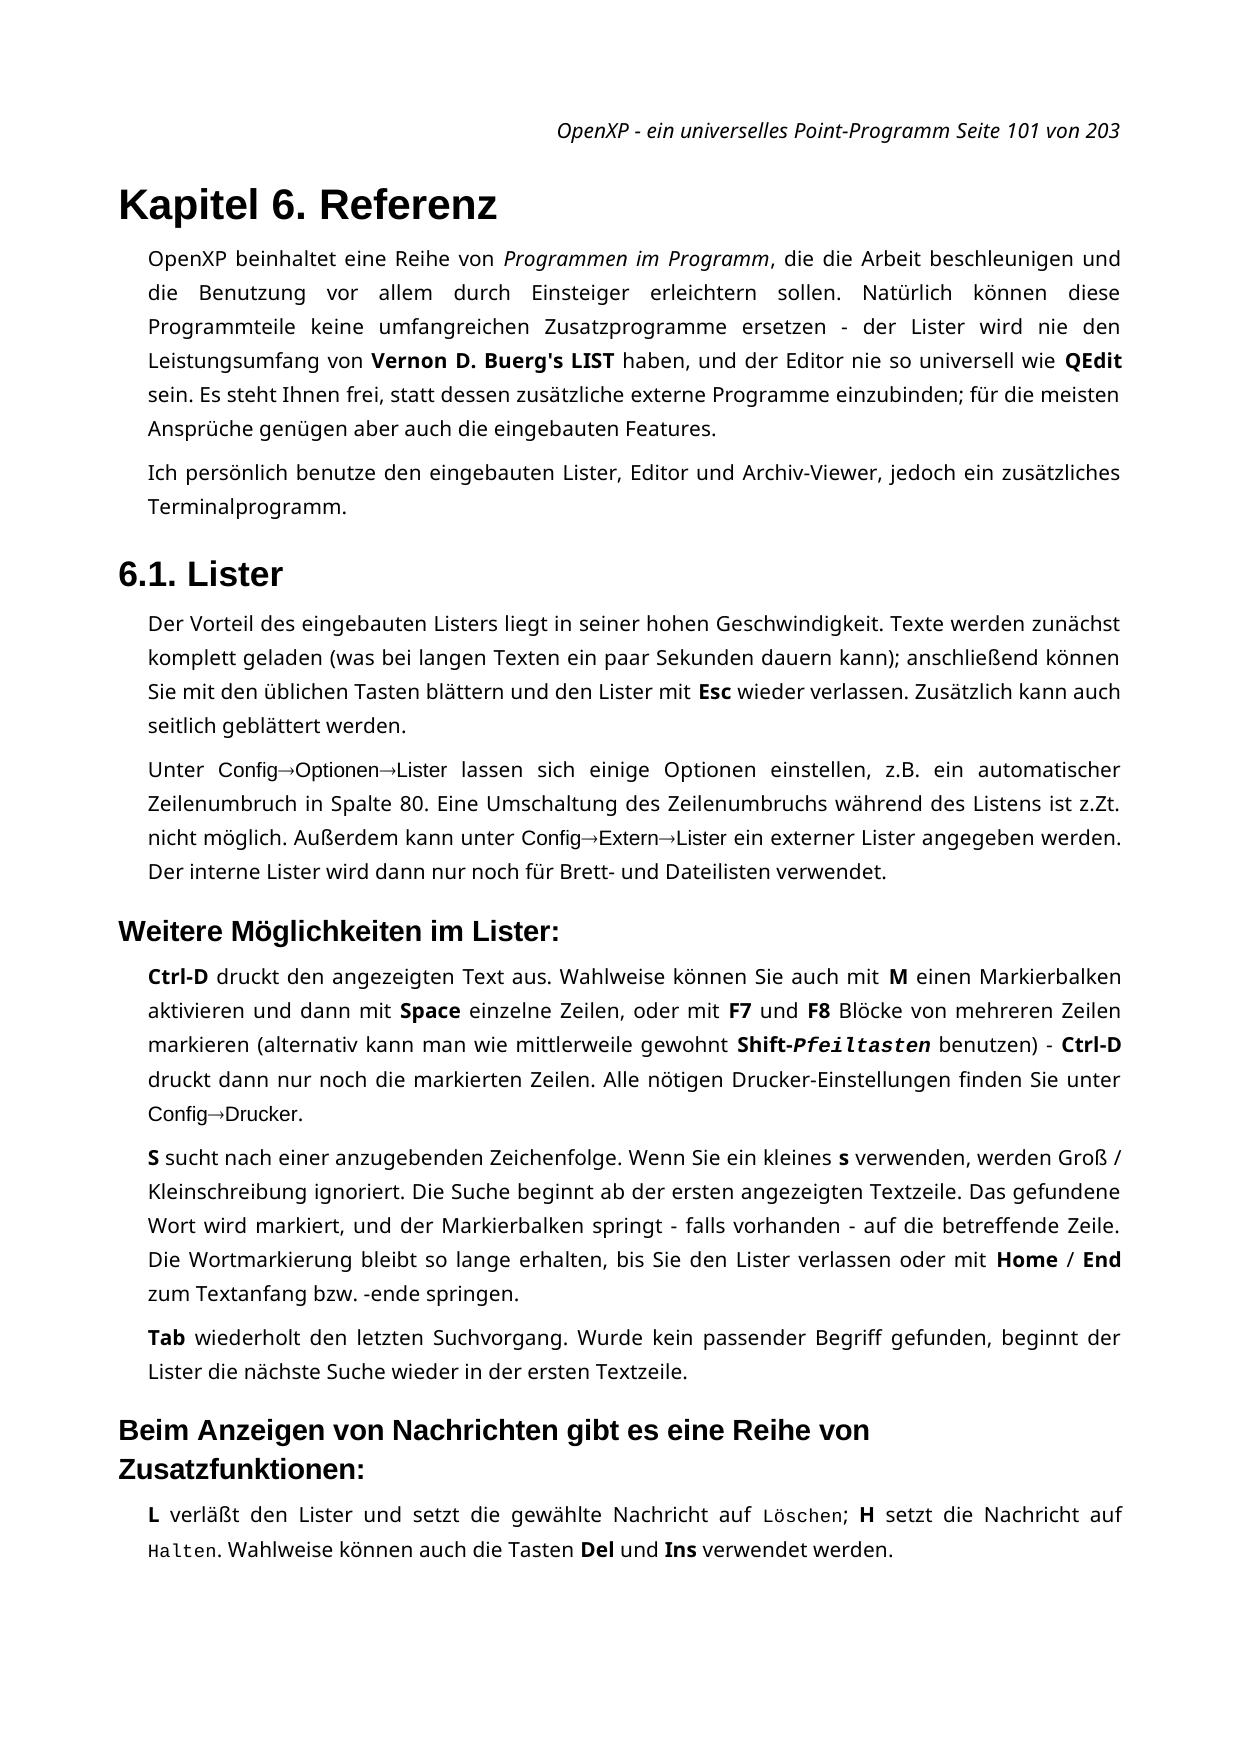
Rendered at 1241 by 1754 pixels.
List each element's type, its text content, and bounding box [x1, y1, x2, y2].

text OpenXP beinhaltet eine Reihe von Programmen im Programm, die die Arbeit beschleunigen und die Benutzung vor allem durch Einsteiger erleichtern sollen. Natürlich können diese Programmteile keine umfangreichen Zusatzprogramme ersetzen - der Lister wird nie den Leistungsumfang von Vernon D. Buerg's LIST haben, und der Editor nie so universell wie QEdit sein. Es steht Ihnen frei, statt dessen zusätzliche externe Programme einzubinden; für die meisten Ansprüche genügen aber auch die eingebauten Features. [148, 243, 1122, 443]
text Ich persönlich benutze den eingebauten Lister, Editor und Archiv-Viewer, jedoch ein zusätzliches Terminalprogramm. [148, 458, 1122, 520]
subtitle 6.1. Lister [118, 547, 1122, 594]
subtitle Kapitel 6. Referenz [118, 173, 1122, 229]
text Tab wiederholt den letzten Suchvorgang. Wurde kein passender Begriff gefunden, beginnt der Lister die nächste Suche wieder in der ersten Textzeile. [148, 1322, 1122, 1385]
subtitle Beim Anzeigen von Nachrichten gibt es eine Reihe von Zusatzfunktionen: [118, 1408, 1122, 1486]
text Der Vorteil des eingebauten Listers liegt in seiner hohen Geschwindigkeit. Texte werden zunächst komplett geladen (was bei langen Texten ein paar Sekunden dauern kann); anschließend können Sie mit den üblichen Tasten blättern und den Lister mit Esc wieder verlassen. Zusätzlich kann auch seitlich geblättert werden. [148, 609, 1122, 740]
subtitle Weitere Möglichkeiten im Lister: [118, 908, 1122, 947]
text L verläßt den Lister und setzt die gewählte Nachricht auf Löschen; H setzt die Nachricht auf Halten. Wahlweise können auch die Tasten Del und Ins verwendet werden. [148, 1500, 1122, 1563]
text Ctrl-D druckt den angezeigten Text aus. Wahlweise können Sie auch mit M einen Markierbalken aktivieren und dann mit Space einzelne Zeilen, oder mit F7 und F8 Blöcke von mehreren Zeilen markieren (alternativ kann man wie mittlerweile gewohnt Shift-Pfeiltasten benutzen) - Ctrl-D druckt dann nur noch die markierten Zeilen. Alle nötigen Drucker-Einstellungen finden Sie unter Config®Drucker. [148, 962, 1122, 1128]
text Unter Config®Optionen®Lister lassen sich einige Optionen einstellen, z.B. ein automatischer Zeilenumbruch in Spalte 80. Eine Umschaltung des Zeilenumbruchs während des Listens ist z.Zt. nicht möglich. Außerdem kann unter Config®Extern®Lister ein externer Lister angegeben werden. Der interne Lister wird dann nur noch für Brett- und Dateilisten verwendet. [148, 755, 1122, 886]
text S sucht nach einer anzugebenden Zeichenfolge. Wenn Sie ein kleines s verwenden, werden Groß / Kleinschreibung ignoriert. Die Suche beginnt ab der ersten angezeigten Textzeile. Das gefundene Wort wird markiert, und der Markierbalken springt - falls vorhanden - auf die betreffende Zeile. Die Wortmarkierung bleibt so lange erhalten, bis Sie den Lister verlassen oder mit Home / End zum Textanfang bzw. -ende springen. [148, 1142, 1122, 1308]
